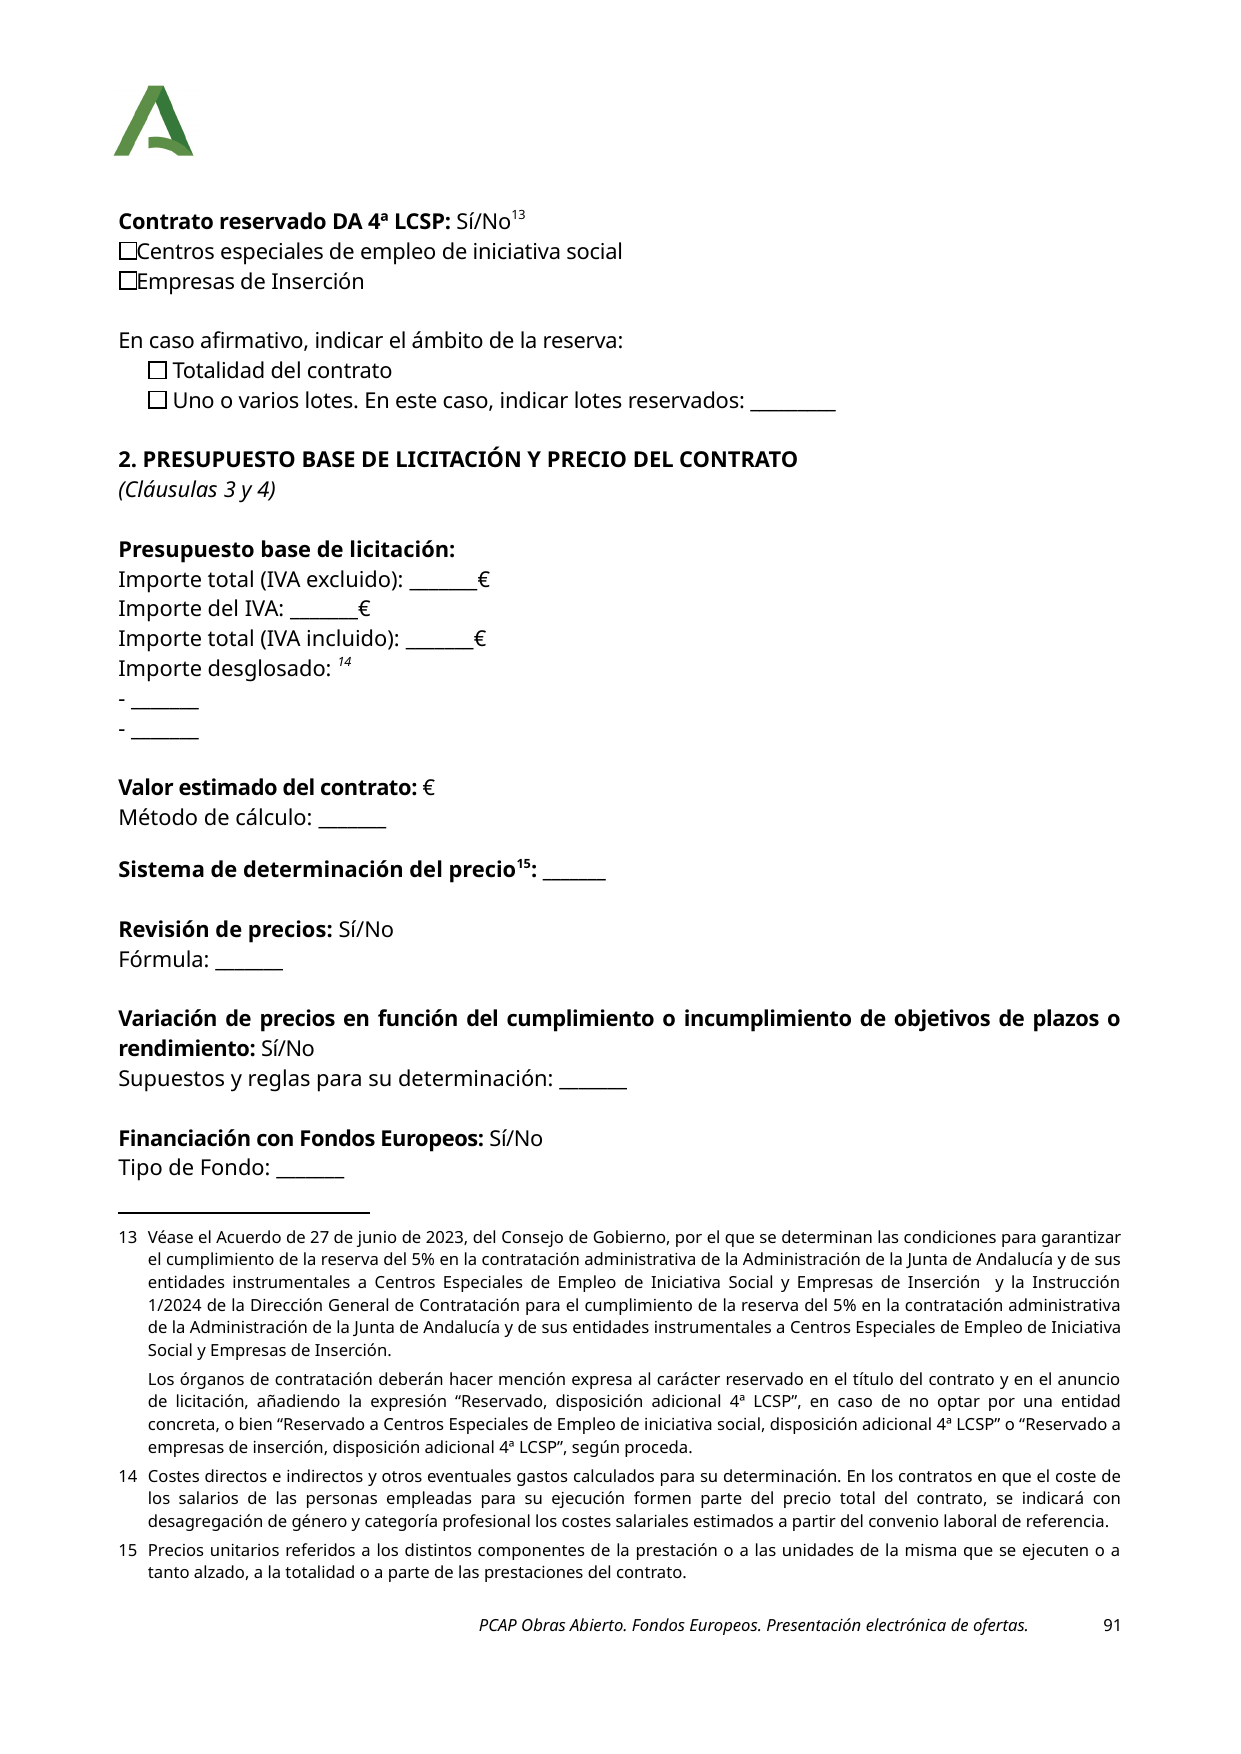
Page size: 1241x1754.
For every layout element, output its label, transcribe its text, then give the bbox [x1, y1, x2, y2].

text - _______ [118, 683, 1122, 713]
picture [109, 81, 198, 160]
text Variación de precios en función del cumplimiento o incumplimiento de objetivos de plazos o rendimiento: Sí/No [118, 1003, 1122, 1063]
text Tipo de Fondo: _______ [118, 1152, 1122, 1182]
text (Cláusulas 3 y 4) [118, 474, 1122, 504]
text Centros especiales de empleo de iniciativa social [118, 236, 1122, 266]
text En caso afirmativo, indicar el ámbito de la reserva: [118, 325, 1122, 355]
text Presupuesto base de licitación: [118, 534, 1122, 564]
text Uno o varios lotes. En este caso, indicar lotes reservados: _________ [148, 385, 1122, 415]
text Revisión de precios: Sí/No [118, 914, 1122, 944]
text Importe total (IVA excluido): _______€ [118, 564, 1122, 593]
text Contrato reservado DA 4ª LCSP: Sí/No [118, 206, 1122, 236]
text Totalidad del contrato [148, 355, 1122, 385]
text Empresas de Inserción [118, 266, 1122, 296]
text Costes directos e indirectos y otros eventuales gastos calculados para su determinación. En los contratos en que el coste de los salarios de las personas empleadas para su ejecución formen parte del precio total del contrato, se indicará con desagregación de género y categoría profesional los costes salariales estimados a partir del convenio laboral de referencia. [118, 1464, 1122, 1532]
text Importe del IVA: _______€ [118, 593, 1122, 623]
text Véase el Acuerdo de 27 de junio de 2023, del Consejo de Gobierno, por el que se determinan las condiciones para garantizar el cumplimiento de la reserva del 5% en la contratación administrativa de la Administración de la Junta de Andalucía y de sus entidades instrumentales a Centros Especiales de Empleo de Iniciativa Social y Empresas de Inserción y la Instrucción 1/2024 de la Dirección General de Contratación para el cumplimiento de la reserva del 5% en la contratación administrativa de la Administración de la Junta de Andalucía y de sus entidades instrumentales a Centros Especiales de Empleo de Iniciativa Social y Empresas de Inserción. [118, 1225, 1122, 1361]
text Fórmula: _______ [118, 944, 1122, 974]
text Valor estimado del contrato: € [118, 772, 1122, 802]
text Método de cálculo: _______ [118, 802, 1122, 832]
text Financiación con Fondos Europeos: Sí/No [118, 1123, 1122, 1152]
text Los órganos de contratación deberán hacer mención expresa al carácter reservado en el título del contrato y en el anuncio de licitación, añadiendo la expresión “Reservado, disposición adicional 4ª LCSP”, en caso de no optar por una entidad concreta, o bien “Reservado a Centros Especiales de Empleo de iniciativa social, disposición adicional 4ª LCSP” o “Reservado a empresas de inserción, disposición adicional 4ª LCSP”, según proceda. [118, 1367, 1122, 1458]
text Sistema de determinación del precio: _______ [118, 854, 1122, 884]
text Precios unitarios referidos a los distintos componentes de la prestación o a las unidades de la misma que se ejecuten o a tanto alzado, a la totalidad o a parte de las prestaciones del contrato. [118, 1538, 1122, 1584]
text - _______ [118, 713, 1122, 742]
text Supuestos y reglas para su determinación: _______ [118, 1063, 1122, 1093]
text Importe total (IVA incluido): _______€ [118, 623, 1122, 653]
text Importe desglosado: [118, 653, 1122, 683]
text 2. PRESUPUESTO BASE DE LICITACIÓN Y PRECIO DEL CONTRATO [118, 444, 1122, 474]
